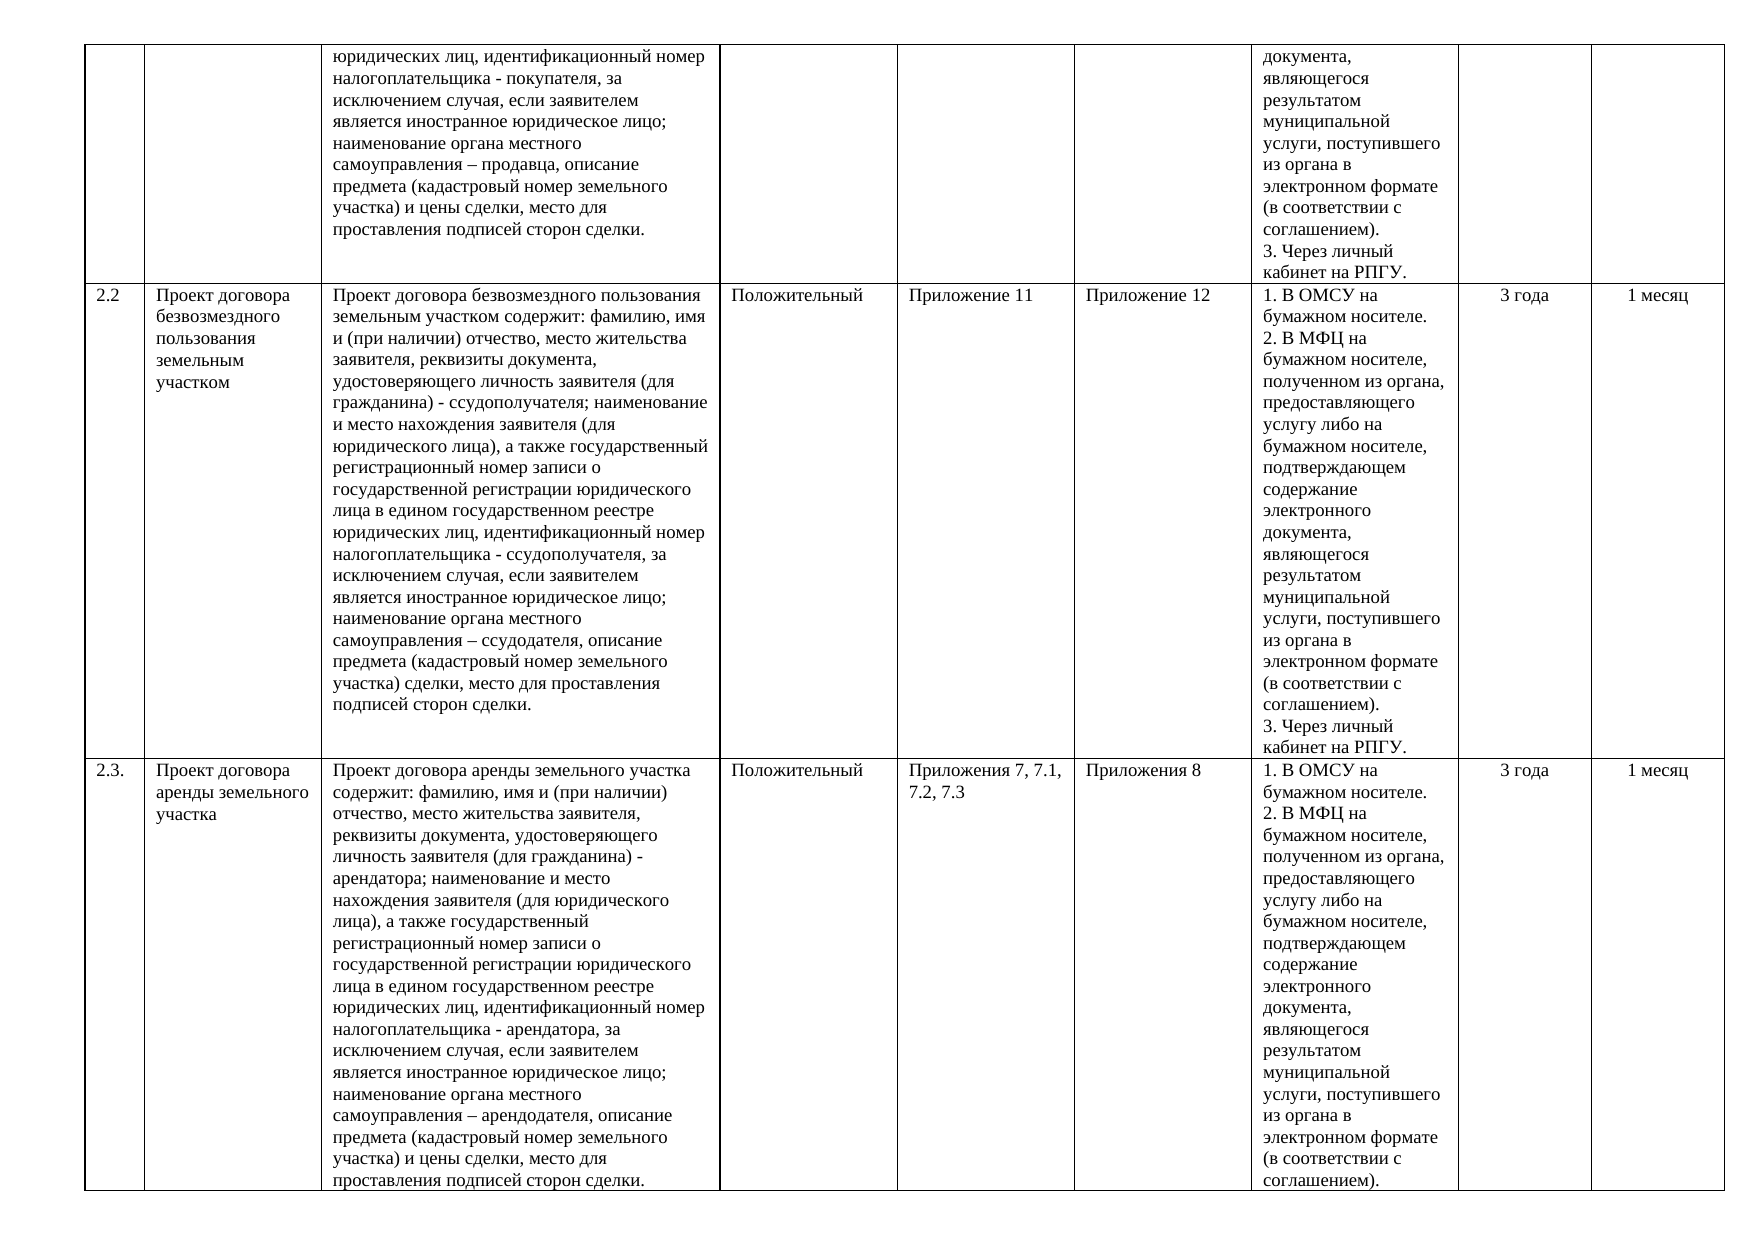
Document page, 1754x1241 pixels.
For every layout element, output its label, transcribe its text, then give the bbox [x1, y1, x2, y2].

table_cell [145, 45, 321, 283]
table_cell юридических лиц, идентификационный номер налогоплательщика - покупателя, за исключением случая, если заявителем является иностранное юридическое лицо; наименование органа местного самоуправления – продавца, описание предмета (кадастровый номер земельного участка) и цены сделки, место для проставления подписей сторон сделки. [322, 45, 719, 283]
table_cell [721, 45, 897, 283]
table_cell [1459, 45, 1591, 283]
table_cell документа, являющегося результатом муниципальной услуги, поступившего из органа в электронном формате (в соответствии с соглашением). 3. Через личный кабинет на РПГУ. [1252, 45, 1458, 283]
table_cell Приложение 11 [898, 284, 1074, 758]
table_cell [898, 45, 1074, 283]
table_cell Проект договора безвозмездного пользования земельным участком [145, 284, 321, 758]
table_cell Проект договора аренды земельного участка [145, 759, 321, 1190]
table_cell Приложения 7, 7.1, 7.2, 7.3 [898, 759, 1074, 1190]
table_cell 1 месяц [1592, 759, 1724, 1190]
table_cell [1075, 45, 1251, 283]
table_cell Положительный [721, 759, 897, 1190]
table_cell Проект договора аренды земельного участка содержит: фамилию, имя и (при наличии) отчество, место жительства заявителя, реквизиты документа, удостоверяющего личность заявителя (для гражданина) - арендатора; наименование и место нахождения заявителя (для юридического лица), а также государственный регистрационный номер записи о государственной регистрации юридического лица в едином государственном реестре юридических лиц, идентификационный номер налогоплательщика - арендатора, за исключением случая, если заявителем является иностранное юридическое лицо; наименование органа местного самоуправления – арендодателя, описание предмета (кадастровый номер земельного участка) и цены сделки, место для проставления подписей сторон сделки. [322, 759, 719, 1190]
table_cell Проект договора безвозмездного пользования земельным участком содержит: фамилию, имя и (при наличии) отчество, место жительства заявителя, реквизиты документа, удостоверяющего личность заявителя (для гражданина) - ссудополучателя; наименование и место нахождения заявителя (для юридического лица), а также государственный регистрационный номер записи о государственной регистрации юридического лица в едином государственном реестре юридических лиц, идентификационный номер налогоплательщика - ссудополучателя, за исключением случая, если заявителем является иностранное юридическое лицо; наименование органа местного самоуправления – ссудодателя, описание предмета (кадастровый номер земельного участка) сделки, место для проставления подписей сторон сделки. [322, 284, 719, 758]
table_cell [1592, 45, 1724, 283]
table_cell 3 года [1459, 759, 1591, 1190]
table_cell Приложение 12 [1075, 284, 1251, 758]
table_cell 3 года [1459, 284, 1591, 758]
table_cell [86, 45, 144, 283]
table_cell Приложения 8 [1075, 759, 1251, 1190]
table_cell 1 месяц [1592, 284, 1724, 758]
table_cell Положительный [721, 284, 897, 758]
table_cell 2.3. [86, 759, 144, 1190]
table_cell 1. В ОМСУ на бумажном носителе. 2. В МФЦ на бумажном носителе, полученном из органа, предоставляющего услугу либо на бумажном носителе, подтверждающем содержание электронного документа, являющегося результатом муниципальной услуги, поступившего из органа в электронном формате (в соответствии с соглашением). [1252, 759, 1458, 1190]
table_cell 2.2 [86, 284, 144, 758]
table_cell 1. В ОМСУ на бумажном носителе. 2. В МФЦ на бумажном носителе, полученном из органа, предоставляющего услугу либо на бумажном носителе, подтверждающем содержание электронного документа, являющегося результатом муниципальной услуги, поступившего из органа в электронном формате (в соответствии с соглашением). 3. Через личный кабинет на РПГУ. [1252, 284, 1458, 758]
